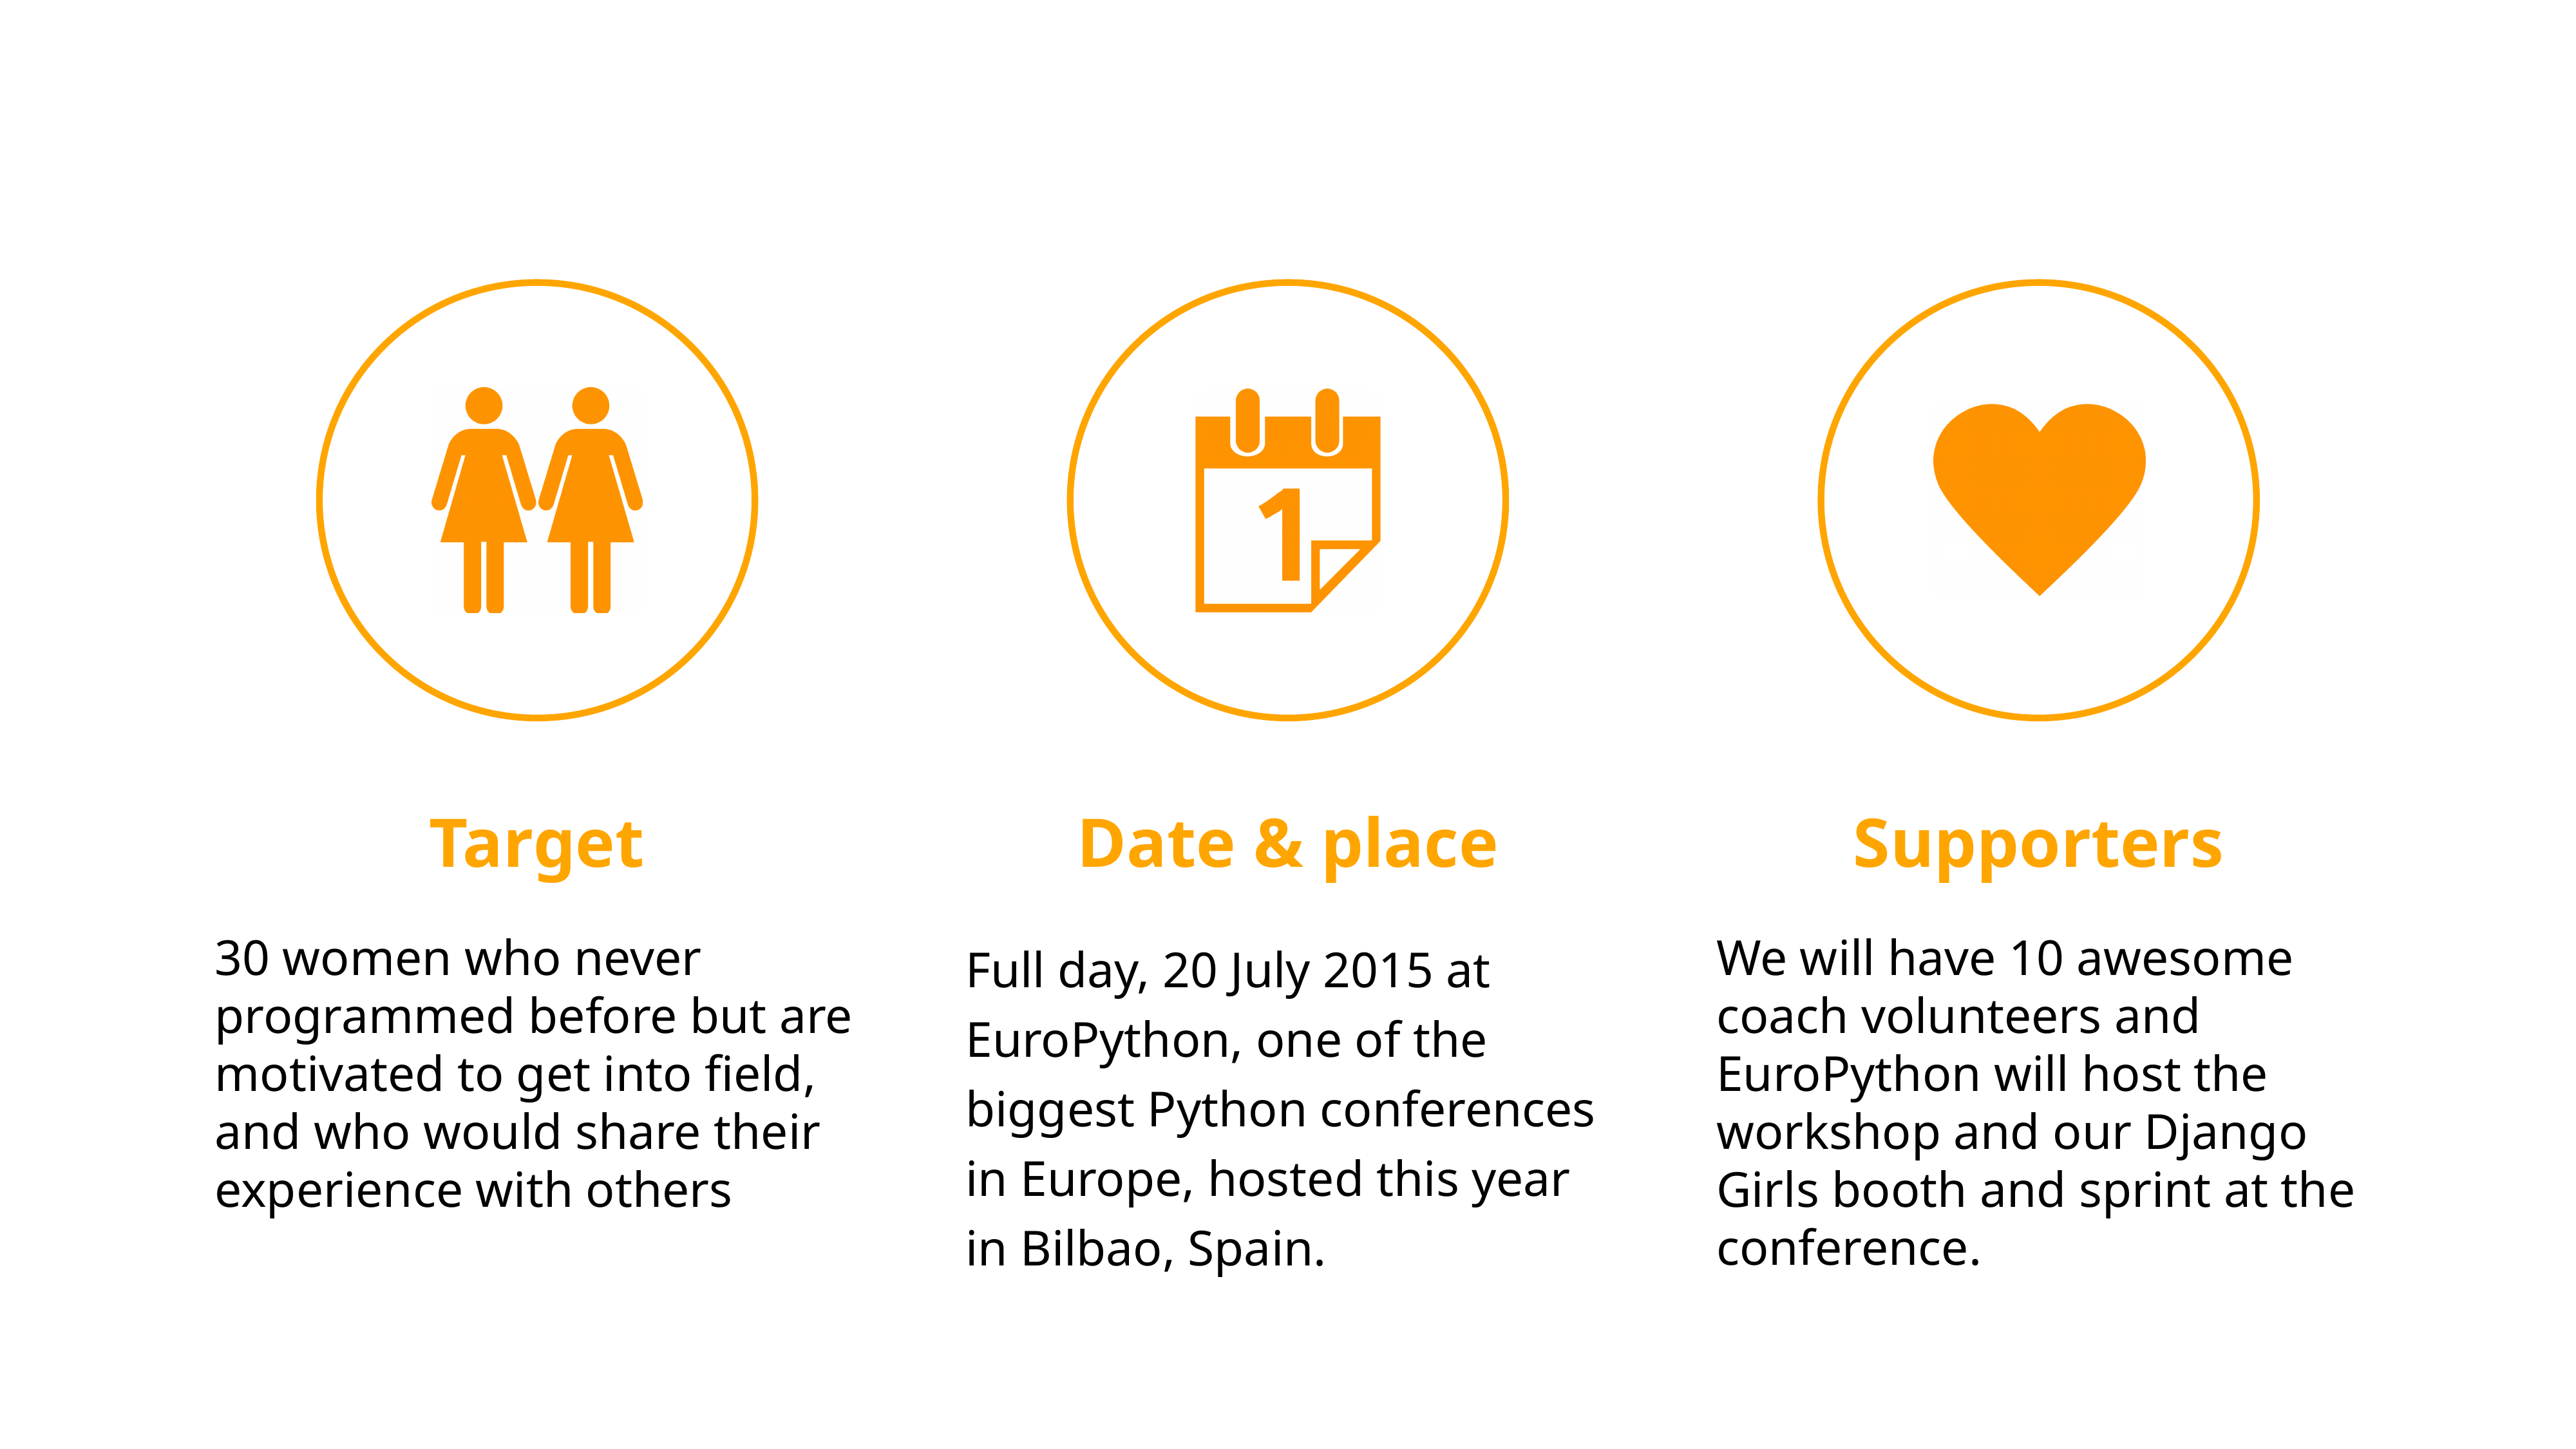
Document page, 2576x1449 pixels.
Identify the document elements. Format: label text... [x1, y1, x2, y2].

text_box Target [424, 794, 650, 886]
picture [1933, 404, 2146, 596]
text_box 30 women who never programmed before but are motivated to get into field, and who would share their experience with others [214, 927, 860, 1217]
text_box We will have 10 awesome coach volunteers and EuroPython will host the workshop and our Django Girls booth and sprint at the conference. [1716, 927, 2400, 1275]
picture [1195, 388, 1381, 612]
picture [431, 387, 643, 614]
text_box Date & place [1072, 794, 1504, 886]
text_box Full day, 20 July 2015 at EuroPython, one of the biggest Python conferences in Europe, hosted this year in Bilbao, Spain. [965, 927, 1611, 1276]
text_box Supporters [1848, 794, 2230, 886]
